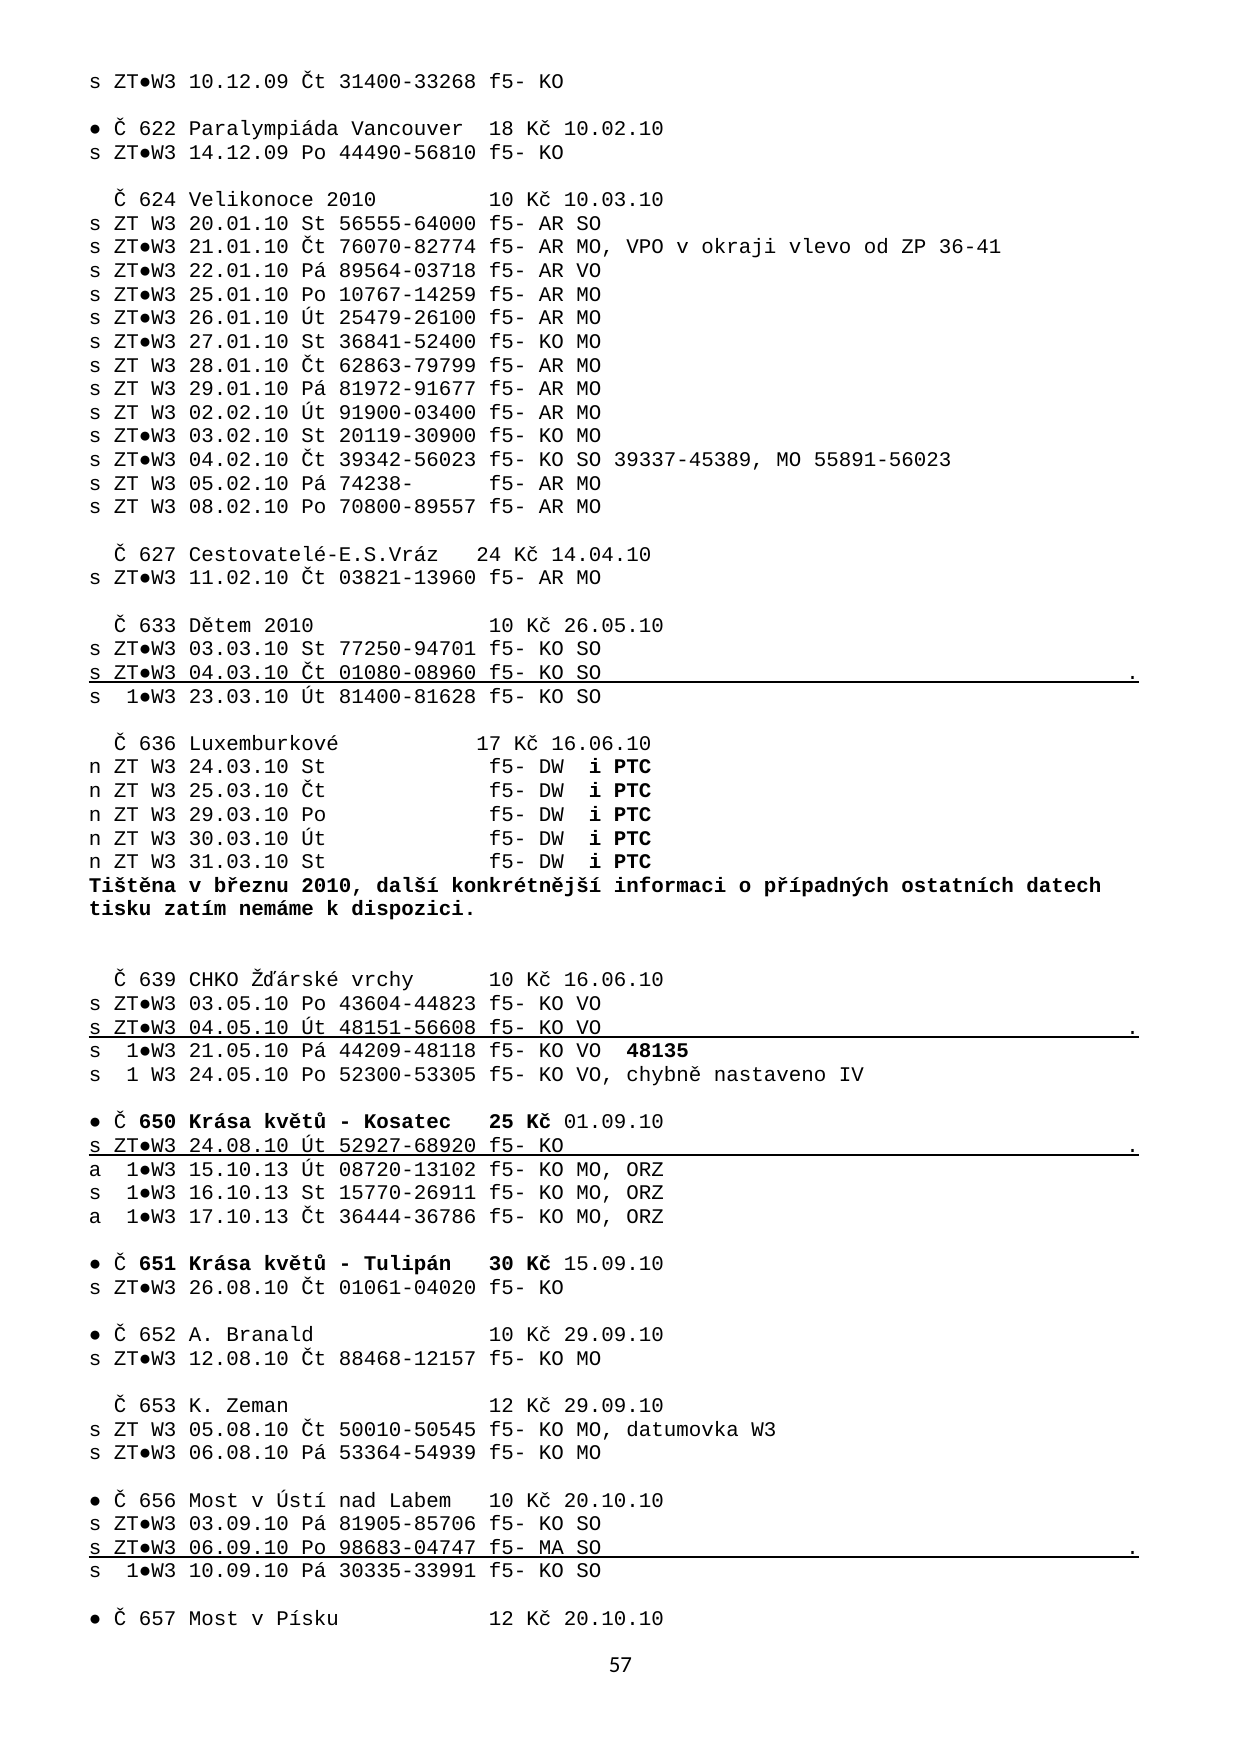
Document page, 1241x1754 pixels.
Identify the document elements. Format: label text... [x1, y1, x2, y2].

text s ZT●W3 26.01.10 Út 25479-26100 f5- AR MO [88, 307, 1152, 331]
text s ZT W3 29.01.10 Pá 81972-91677 f5- AR MO [88, 378, 1152, 402]
text s ZT●W3 14.12.09 Po 44490-56810 f5- KO [88, 142, 1152, 165]
text Tištěna v březnu 2010, další konkrétnější informaci o případných ostatních datech tisku zatím nemáme k dispozici. [88, 875, 1152, 922]
text s ZT●W3 21.01.10 Čt 76070-82774 f5- AR MO, VPO v okraji vlevo od ZP 36-41 [88, 236, 1152, 260]
text s ZT●W3 04.05.10 Út 48151-56608 f5- KO VO . [88, 1017, 1152, 1040]
text s ZT W3 28.01.10 Čt 62863-79799 f5- AR MO [88, 354, 1152, 378]
text s ZT●W3 04.03.10 Čt 01080-08960 f5- KO SO . [88, 662, 1152, 686]
text s 1●W3 16.10.13 St 15770-26911 f5- KO MO, ORZ [88, 1182, 1152, 1206]
text ● Č 651 Krása květů - Tulipán 30 Kč 15.09.10 [88, 1253, 1152, 1277]
text s 1●W3 21.05.10 Pá 44209-48118 f5- KO VO 48135 [88, 1040, 1152, 1064]
text s ZT●W3 11.02.10 Čt 03821-13960 f5- AR MO [88, 567, 1152, 591]
text s ZT●W3 22.01.10 Pá 89564-03718 f5- AR VO [88, 260, 1152, 284]
text s ZT●W3 24.08.10 Út 52927-68920 f5- KO . [88, 1135, 1152, 1158]
text s ZT●W3 03.02.10 St 20119-30900 f5- KO MO [88, 426, 1152, 449]
text s 1●W3 23.03.10 Út 81400-81628 f5- KO SO [88, 686, 1152, 709]
text Č 636 Luxemburkové 17 Kč 16.06.10 [88, 733, 1152, 757]
text Č 633 Dětem 2010 10 Kč 26.05.10 [88, 615, 1152, 638]
text s ZT●W3 04.02.10 Čt 39342-56023 f5- KO SO 39337-45389, MO 55891-56023 [88, 449, 1152, 473]
text ● Č 652 A. Branald 10 Kč 29.09.10 [88, 1324, 1152, 1348]
text s ZT●W3 06.09.10 Po 98683-04747 f5- MA SO . [88, 1537, 1152, 1561]
text s ZT●W3 06.08.10 Pá 53364-54939 f5- KO MO [88, 1442, 1152, 1466]
text ● Č 622 Paralympiáda Vancouver 18 Kč 10.02.10 [88, 118, 1152, 142]
text Č 624 Velikonoce 2010 10 Kč 10.03.10 [88, 189, 1152, 213]
text Č 639 CHKO Žďárské vrchy 10 Kč 16.06.10 [88, 969, 1152, 993]
text s 1 W3 24.05.10 Po 52300-53305 f5- KO VO, chybně nastaveno IV [88, 1064, 1152, 1088]
text s ZT W3 05.02.10 Pá 74238- f5- AR MO [88, 473, 1152, 496]
text s ZT●W3 03.03.10 St 77250-94701 f5- KO SO [88, 638, 1152, 662]
text n ZT W3 29.03.10 Po f5- DW i PTC [88, 804, 1152, 827]
text s 1●W3 10.09.10 Pá 30335-33991 f5- KO SO [88, 1561, 1152, 1584]
text s ZT●W3 25.01.10 Po 10767-14259 f5- AR MO [88, 284, 1152, 307]
text s ZT●W3 10.12.09 Čt 31400-33268 f5- KO [88, 71, 1152, 94]
text s ZT W3 02.02.10 Út 91900-03400 f5- AR MO [88, 402, 1152, 426]
text a 1●W3 17.10.13 Čt 36444-36786 f5- KO MO, ORZ [88, 1206, 1152, 1229]
text n ZT W3 30.03.10 Út f5- DW i PTC [88, 827, 1152, 851]
text a 1●W3 15.10.13 Út 08720-13102 f5- KO MO, ORZ [88, 1158, 1152, 1182]
text Č 653 K. Zeman 12 Kč 29.09.10 [88, 1395, 1152, 1419]
text s ZT W3 08.02.10 Po 70800-89557 f5- AR MO [88, 496, 1152, 520]
text ● Č 650 Krása květů - Kosatec 25 Kč 01.09.10 [88, 1111, 1152, 1135]
text s ZT●W3 27.01.10 St 36841-52400 f5- KO MO [88, 331, 1152, 354]
text s ZT●W3 03.05.10 Po 43604-44823 f5- KO VO [88, 993, 1152, 1017]
text s ZT W3 05.08.10 Čt 50010-50545 f5- KO MO, datumovka W3 [88, 1419, 1152, 1442]
text Č 627 Cestovatelé-E.S.Vráz 24 Kč 14.04.10 [88, 544, 1152, 567]
text n ZT W3 31.03.10 St f5- DW i PTC [88, 851, 1152, 875]
text n ZT W3 24.03.10 St f5- DW i PTC [88, 757, 1152, 780]
text s ZT●W3 12.08.10 Čt 88468-12157 f5- KO MO [88, 1348, 1152, 1371]
text s ZT●W3 26.08.10 Čt 01061-04020 f5- KO [88, 1277, 1152, 1300]
text s ZT●W3 03.09.10 Pá 81905-85706 f5- KO SO [88, 1513, 1152, 1537]
text s ZT W3 20.01.10 St 56555-64000 f5- AR SO [88, 213, 1152, 236]
text n ZT W3 25.03.10 Čt f5- DW i PTC [88, 780, 1152, 804]
text ● Č 657 Most v Písku 12 Kč 20.10.10 [88, 1608, 1152, 1631]
text ● Č 656 Most v Ústí nad Labem 10 Kč 20.10.10 [88, 1489, 1152, 1513]
